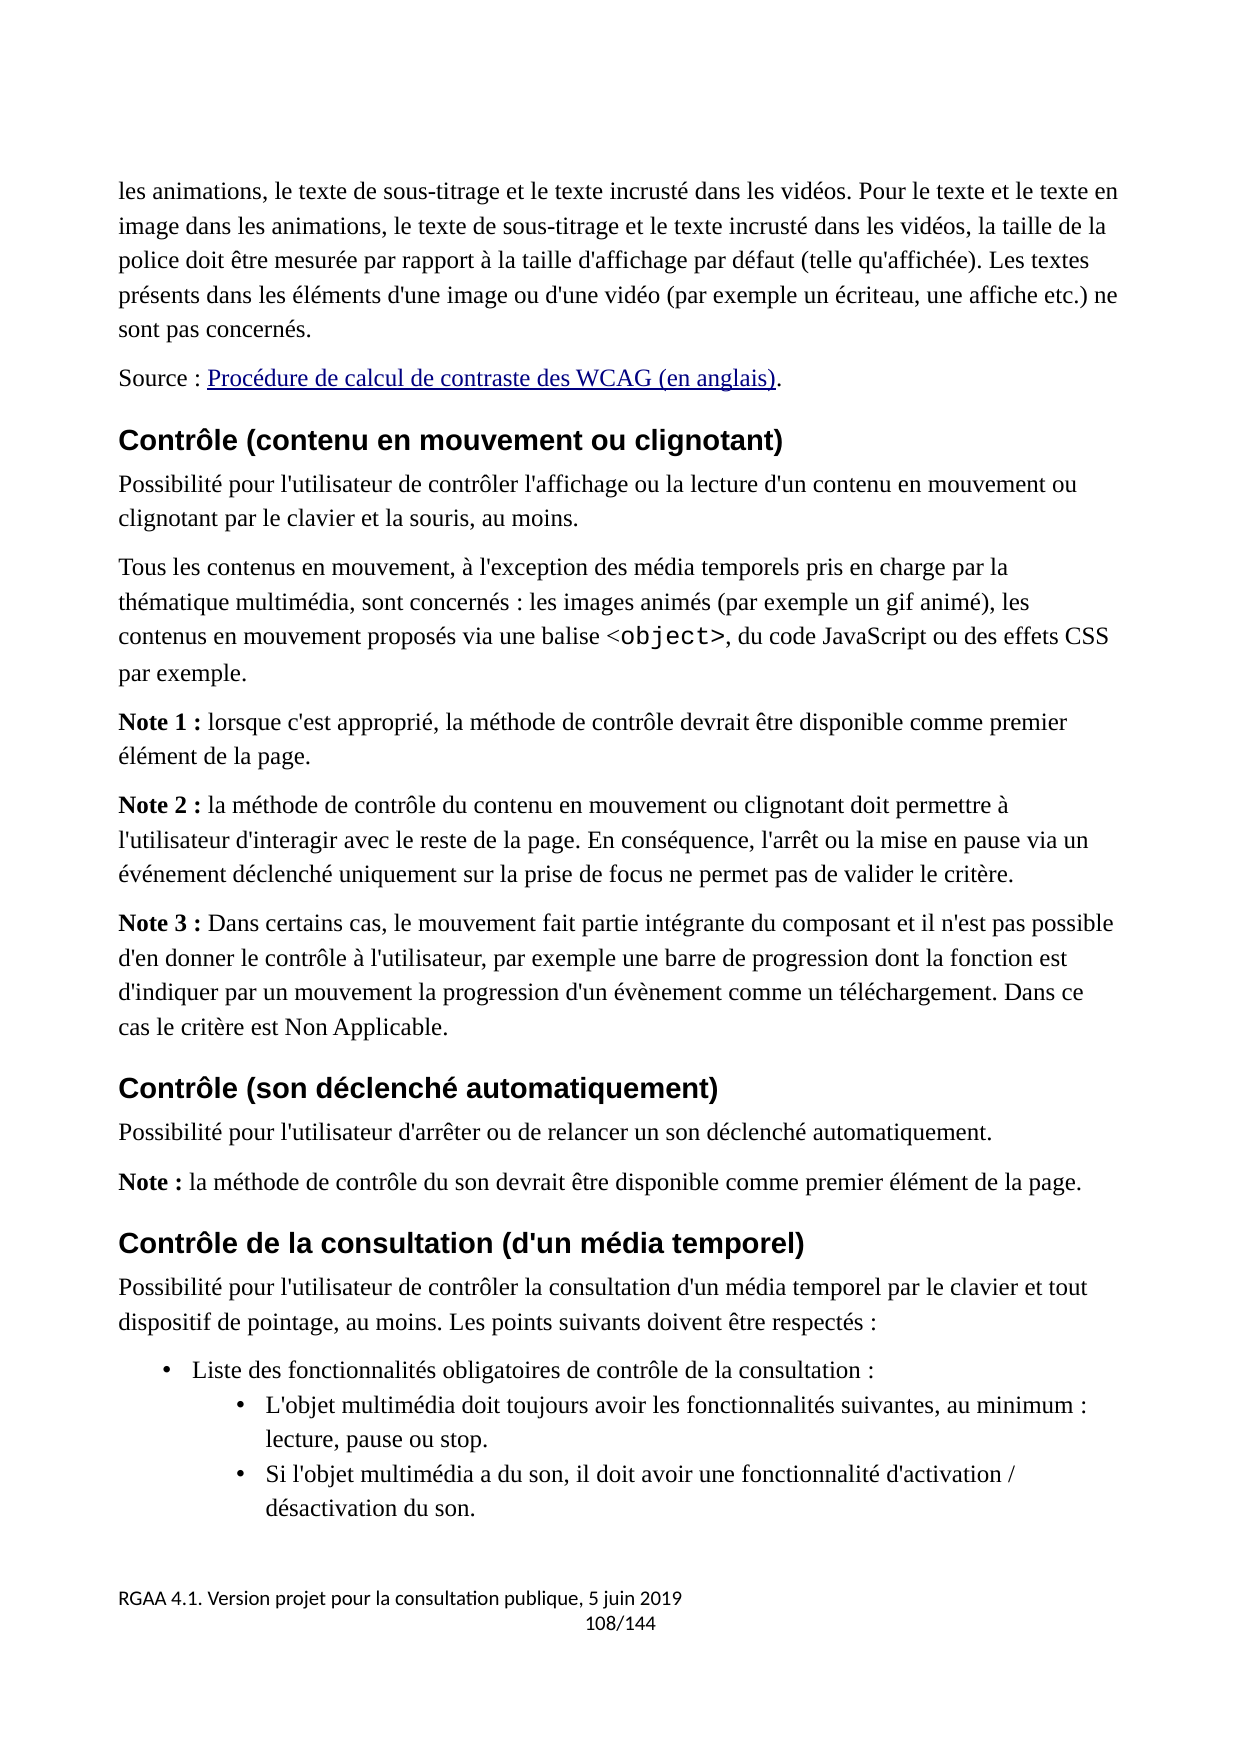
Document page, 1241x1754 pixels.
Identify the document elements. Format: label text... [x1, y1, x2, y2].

text Possibilité pour l'utilisateur d'arrêter ou de relancer un son déclenché automatiquement. [118, 1117, 1122, 1146]
subtitle Contrôle (son déclenché automatiquement) [118, 1071, 1122, 1105]
text Note 2 : la méthode de contrôle du contenu en mouvement ou clignotant doit permettre à l'utilisateur d'interagir avec le reste de la page. En conséquence, l'arrêt ou la mise en pause via un événement déclenché uniquement sur la prise de focus ne permet pas de valider le critère. [118, 791, 1122, 888]
list Liste des fonctionnalités obligatoires de contrôle de la consultation : [162, 1356, 1122, 1384]
subtitle Contrôle (contenu en mouvement ou clignotant) [118, 423, 1122, 456]
text Note : la méthode de contrôle du son devrait être disponible comme premier élément de la page. [118, 1167, 1122, 1195]
text Possibilité pour l'utilisateur de contrôler la consultation d'un média temporel par le clavier et tout dispositif de pointage, au moins. Les points suivants doivent être respectés : [118, 1272, 1122, 1335]
text les animations, le texte de sous-titrage et le texte incrusté dans les vidéos. Pour le texte et le texte en image dans les animations, le texte de sous-titrage et le texte incrusté dans les vidéos, la taille de la police doit être mesurée par rapport à la taille d'affichage par défaut (telle qu'affichée). Les textes présents dans les éléments d'une image ou d'une vidéo (par exemple un écriteau, une affiche etc.) ne sont pas concernés. [118, 176, 1122, 343]
list L'objet multimédia doit toujours avoir les fonctionnalités suivantes, au minimum : lecture, pause ou stop. [236, 1390, 1122, 1453]
text Tous les contenus en mouvement, à l'exception des média temporels pris en charge par la thématique multimédia, sont concernés : les images animés (par exemple un gif animé), les contenus en mouvement proposés via une balise <object>, du code JavaScript ou des effets CSS par exemple. [118, 552, 1122, 687]
list Si l'objet multimédia a du son, il doit avoir une fonctionnalité d'activation / désactivation du son. [236, 1459, 1122, 1522]
text Note 3 : Dans certains cas, le mouvement fait partie intégrante du composant et il n'est pas possible d'en donner le contrôle à l'utilisateur, par exemple une barre de progression dont la fonction est d'indiquer par un mouvement la progression d'un évènement comme un téléchargement. Dans ce cas le critère est Non Applicable. [118, 908, 1122, 1041]
text Source : Procédure de calcul de contraste des WCAG (en anglais). [118, 363, 1122, 392]
subtitle Contrôle de la consultation (d'un média temporel) [118, 1226, 1122, 1259]
text Possibilité pour l'utilisateur de contrôler l'affichage ou la lecture d'un contenu en mouvement ou clignotant par le clavier et la souris, au moins. [118, 469, 1122, 532]
text Note 1 : lorsque c'est approprié, la méthode de contrôle devrait être disponible comme premier élément de la page. [118, 707, 1122, 770]
